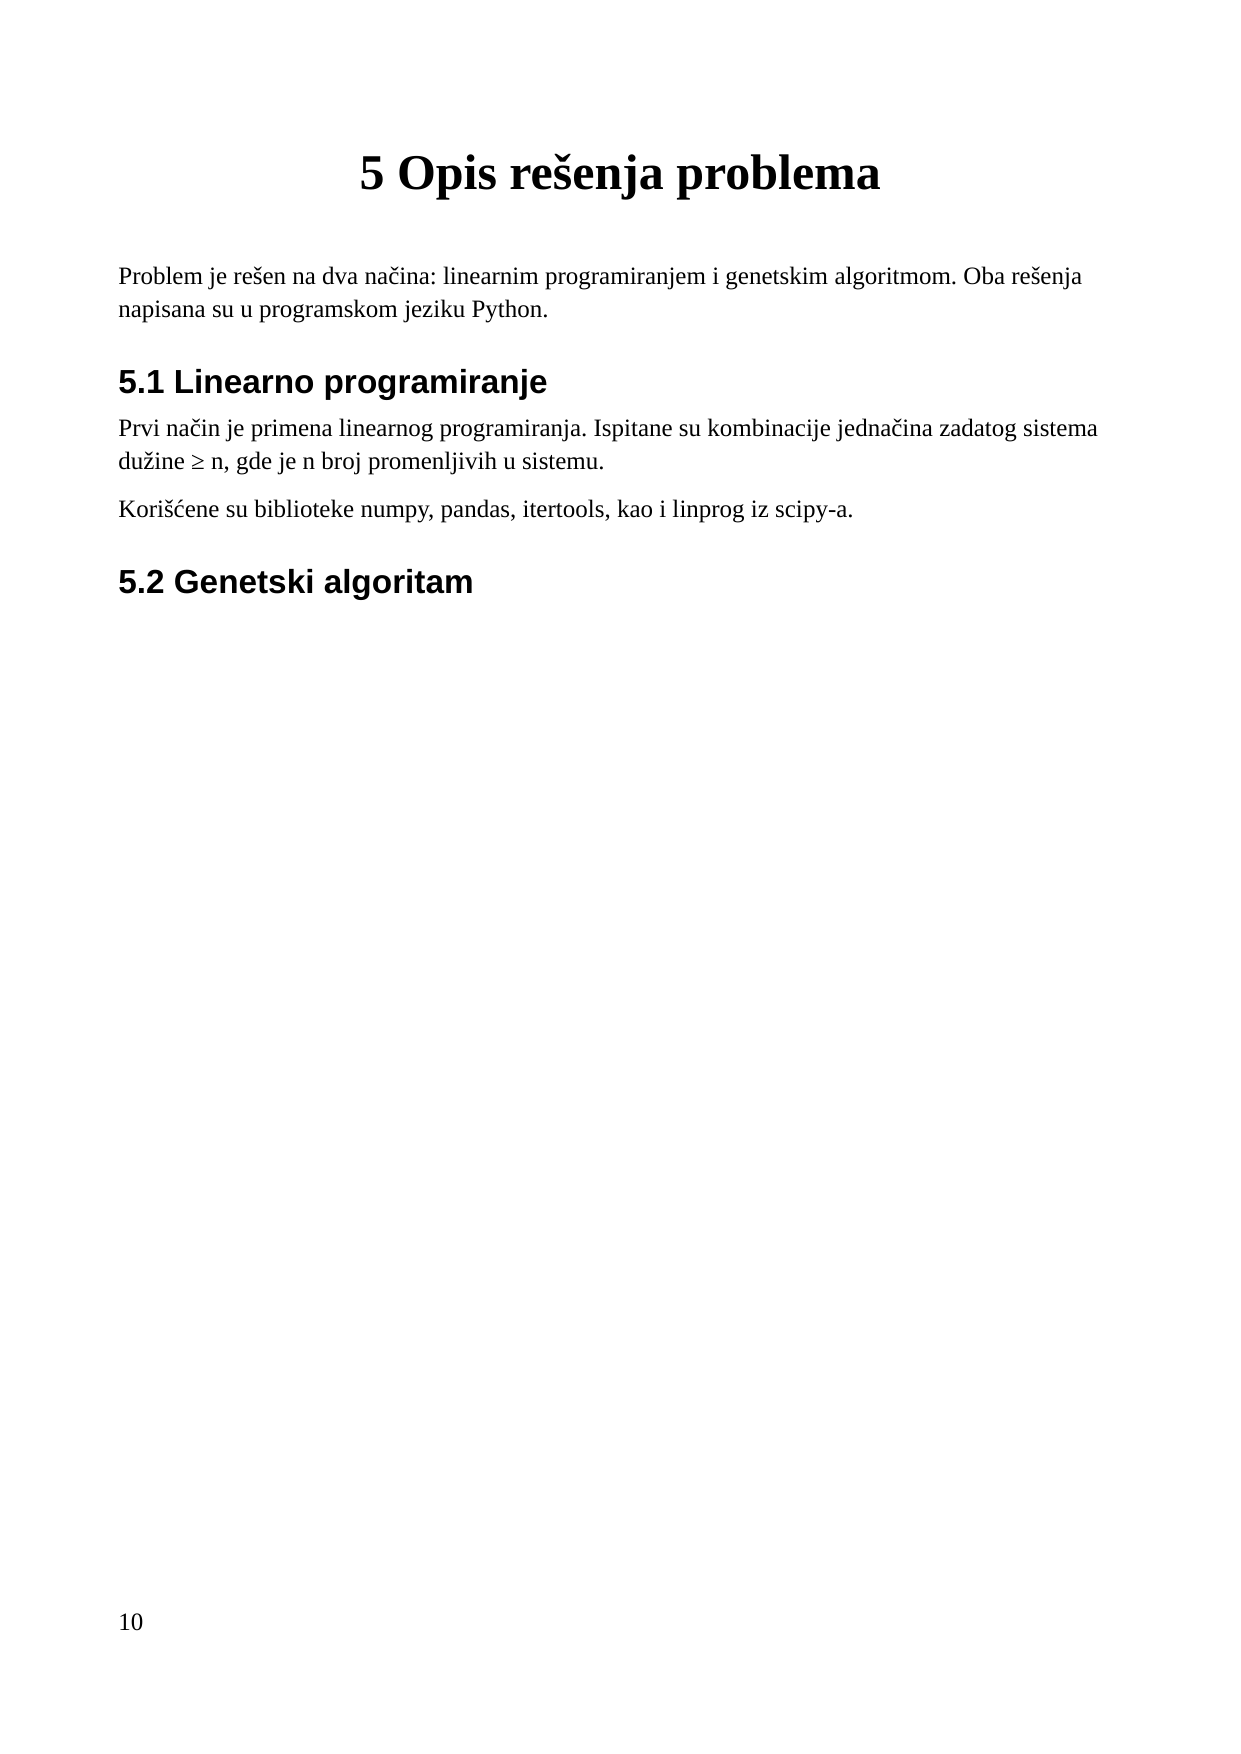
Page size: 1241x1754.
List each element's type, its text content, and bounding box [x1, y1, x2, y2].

text Prvi način je primena linearnog programiranja. Ispitane su kombinacije jednačina zadatog sistema dužine ≥ n, gde je n broj promenljivih u sistemu. [118, 413, 1122, 475]
subtitle 5 Opis rešenja problema [118, 143, 1122, 201]
subtitle 5.2 Genetski algoritam [118, 562, 1122, 601]
text Korišćene su biblioteke numpy, pandas, itertools, kao i linprog iz scipy-a. [118, 494, 1122, 522]
subtitle 5.1 Linearno programiranje [118, 362, 1122, 401]
text Problem je rešen na dva načina: linearnim programiranjem i genetskim algoritmom. Oba rešenja napisana su u programskom jeziku Python. [118, 261, 1122, 322]
